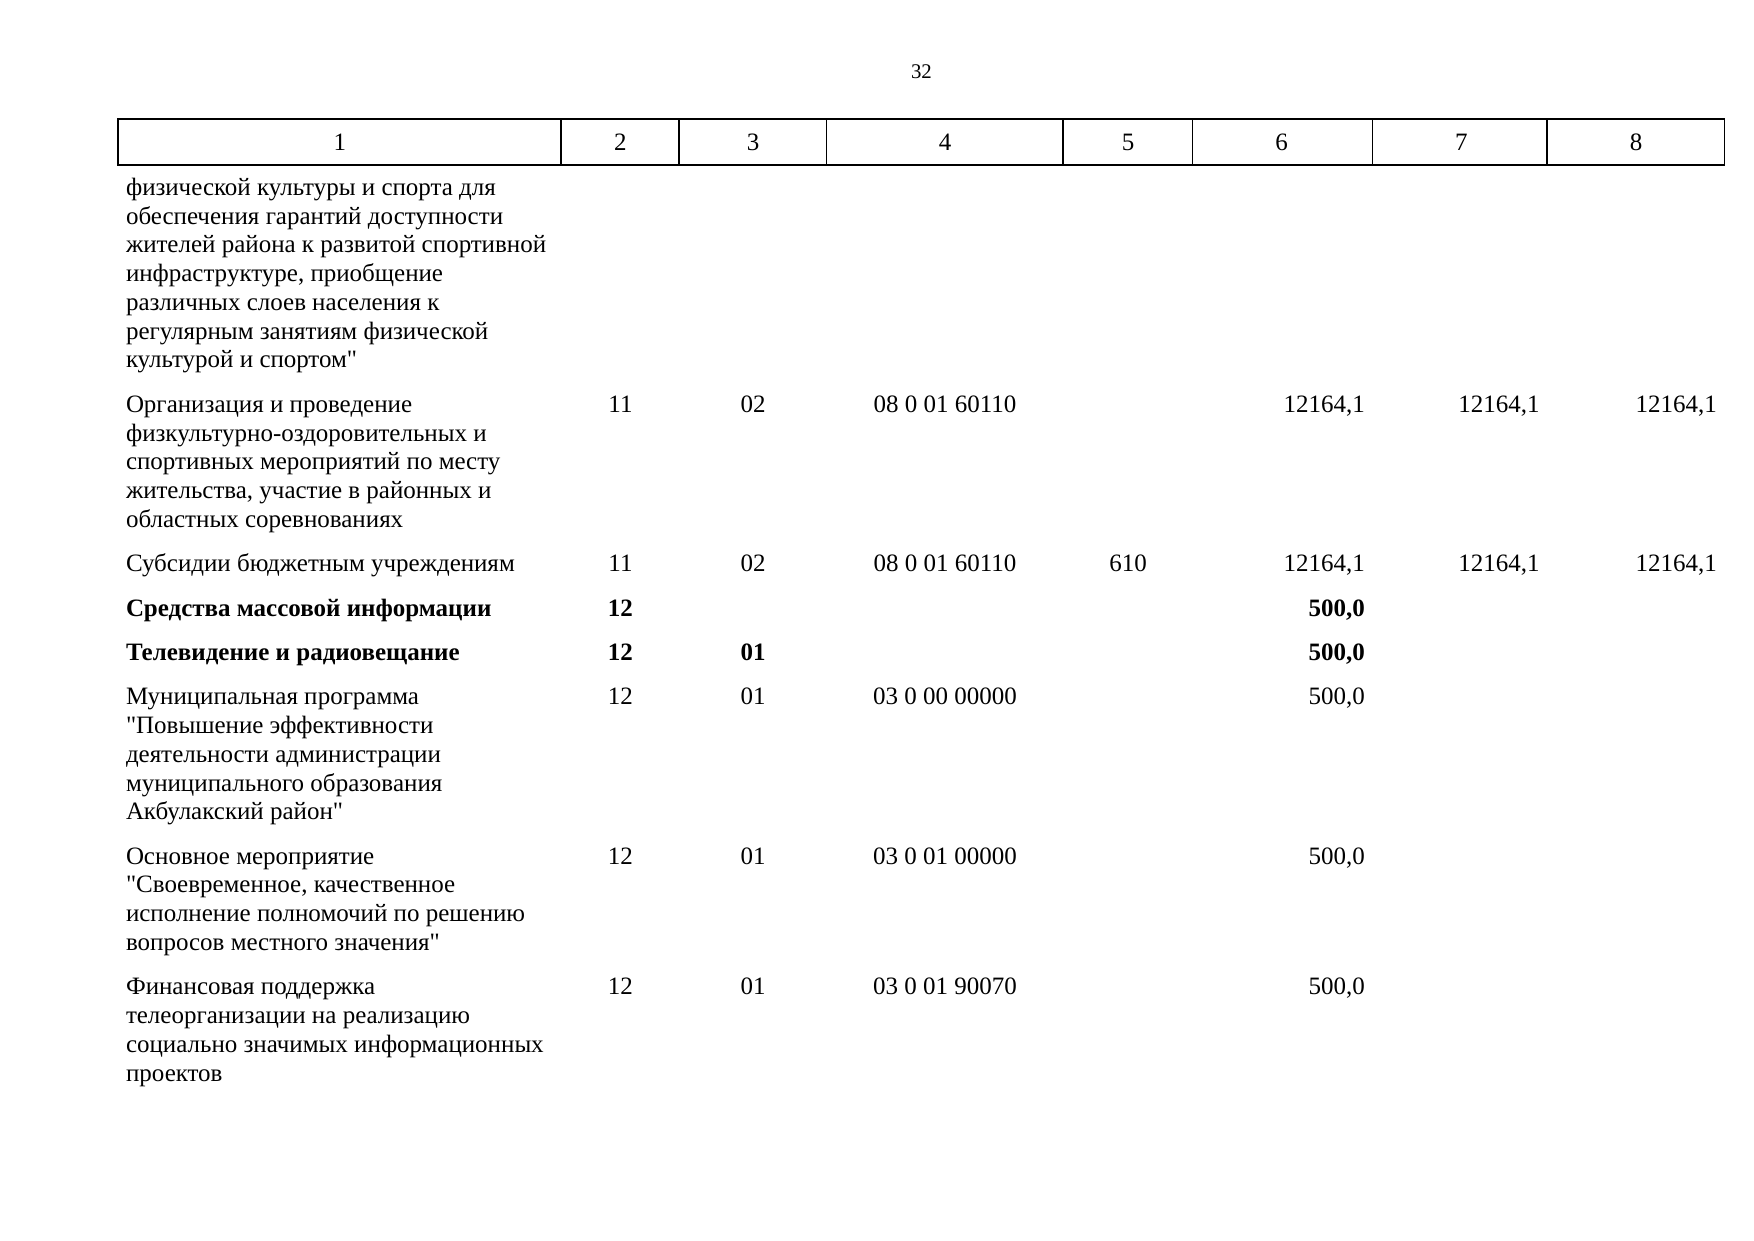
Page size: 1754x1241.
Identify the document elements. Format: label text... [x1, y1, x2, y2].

table_cell 08 0 01 60110 [827, 381, 1063, 540]
table_cell [1372, 964, 1547, 1094]
table_cell 02 [679, 540, 827, 585]
table_cell 12164,1 [1372, 381, 1547, 540]
table_cell [1547, 585, 1724, 629]
table_header [1373, 120, 1546, 164]
table_header 5 [1071, 128, 1185, 156]
table_cell [1372, 629, 1547, 673]
table_cell 12 [561, 964, 679, 1094]
table_cell 03 0 01 00000 [827, 833, 1063, 963]
table_header 8 [1555, 128, 1716, 156]
table_cell [679, 166, 827, 381]
table_cell 08 0 01 60110 [827, 540, 1063, 585]
table_cell 03 0 01 90070 [827, 964, 1063, 1094]
table_cell 12164,1 [1547, 540, 1724, 585]
table_header [562, 120, 678, 164]
table_header [1548, 120, 1724, 164]
table_cell [1547, 964, 1724, 1094]
table_cell [1063, 674, 1193, 833]
table_cell 12164,1 [1193, 381, 1372, 540]
table_cell Субсидии бюджетным учреждениям [118, 540, 561, 585]
table_cell [827, 585, 1063, 629]
table_cell [1372, 585, 1547, 629]
table_cell 12 [561, 674, 679, 833]
table_cell [827, 166, 1063, 381]
table_header [119, 120, 560, 164]
table_cell [679, 585, 827, 629]
table_cell [827, 629, 1063, 673]
table_cell 12164,1 [1193, 540, 1372, 585]
table_cell 03 0 00 00000 [827, 674, 1063, 833]
table_cell [1547, 833, 1724, 963]
table_cell 500,0 [1193, 629, 1372, 673]
table_cell [1547, 674, 1724, 833]
table_cell физической культуры и спорта для обеспечения гарантий доступности жителей района к развитой спортивной инфраструктуре, приобщение различных слоев населения к регулярным занятиям физической культурой и спортом" [118, 166, 561, 381]
table_cell 12 [561, 833, 679, 963]
table_cell 12164,1 [1547, 381, 1724, 540]
table_header [1193, 120, 1372, 164]
table_cell [1547, 166, 1724, 381]
table_header [827, 120, 1062, 164]
table_cell [1372, 166, 1547, 381]
table_cell Финансовая поддержка телеорганизации на реализацию социально значимых информационных проектов [118, 964, 561, 1094]
table_cell [1372, 674, 1547, 833]
table_header 1 [126, 128, 553, 156]
table_header [680, 120, 826, 164]
table_cell 11 [561, 540, 679, 585]
table_cell Основное мероприятие "Своевременное, качественное исполнение полномочий по решению вопросов местного значения" [118, 833, 561, 963]
table_cell 01 [679, 629, 827, 673]
table_cell 500,0 [1193, 674, 1372, 833]
table_header 4 [835, 128, 1055, 156]
table_cell [1063, 629, 1193, 673]
table_cell Организация и проведение физкультурно-оздоровительных и спортивных мероприятий по месту жительства, участие в районных и областных соревнованиях [118, 381, 561, 540]
table_cell Телевидение и радиовещание [118, 629, 561, 673]
table_header 3 [687, 128, 819, 156]
table_cell 01 [679, 964, 827, 1094]
table_cell 500,0 [1193, 833, 1372, 963]
table_cell [1063, 833, 1193, 963]
table_cell 02 [679, 381, 827, 540]
table_cell Муниципальная программа "Повышение эффективности деятельности администрации муниципального образования Акбулакский район" [118, 674, 561, 833]
table_cell Средства массовой информации [118, 585, 561, 629]
table_cell [1193, 166, 1372, 381]
table_header 7 [1380, 128, 1542, 156]
table_cell 01 [679, 833, 827, 963]
table_cell [1372, 833, 1547, 963]
table_cell [1063, 964, 1193, 1094]
table_cell [561, 166, 679, 381]
table_cell [1063, 166, 1193, 381]
table_cell 500,0 [1193, 964, 1372, 1094]
table_cell [1063, 585, 1193, 629]
table_cell 12 [561, 629, 679, 673]
table_cell 12164,1 [1372, 540, 1547, 585]
table_cell 610 [1063, 540, 1193, 585]
table_cell 12 [561, 585, 679, 629]
table_cell 01 [679, 674, 827, 833]
table_header [1064, 120, 1192, 164]
table_header 2 [569, 128, 671, 156]
table_header 6 [1201, 128, 1362, 156]
table_cell 500,0 [1193, 585, 1372, 629]
table_cell 11 [561, 381, 679, 540]
table_cell [1063, 381, 1193, 540]
table_cell [1547, 629, 1724, 673]
